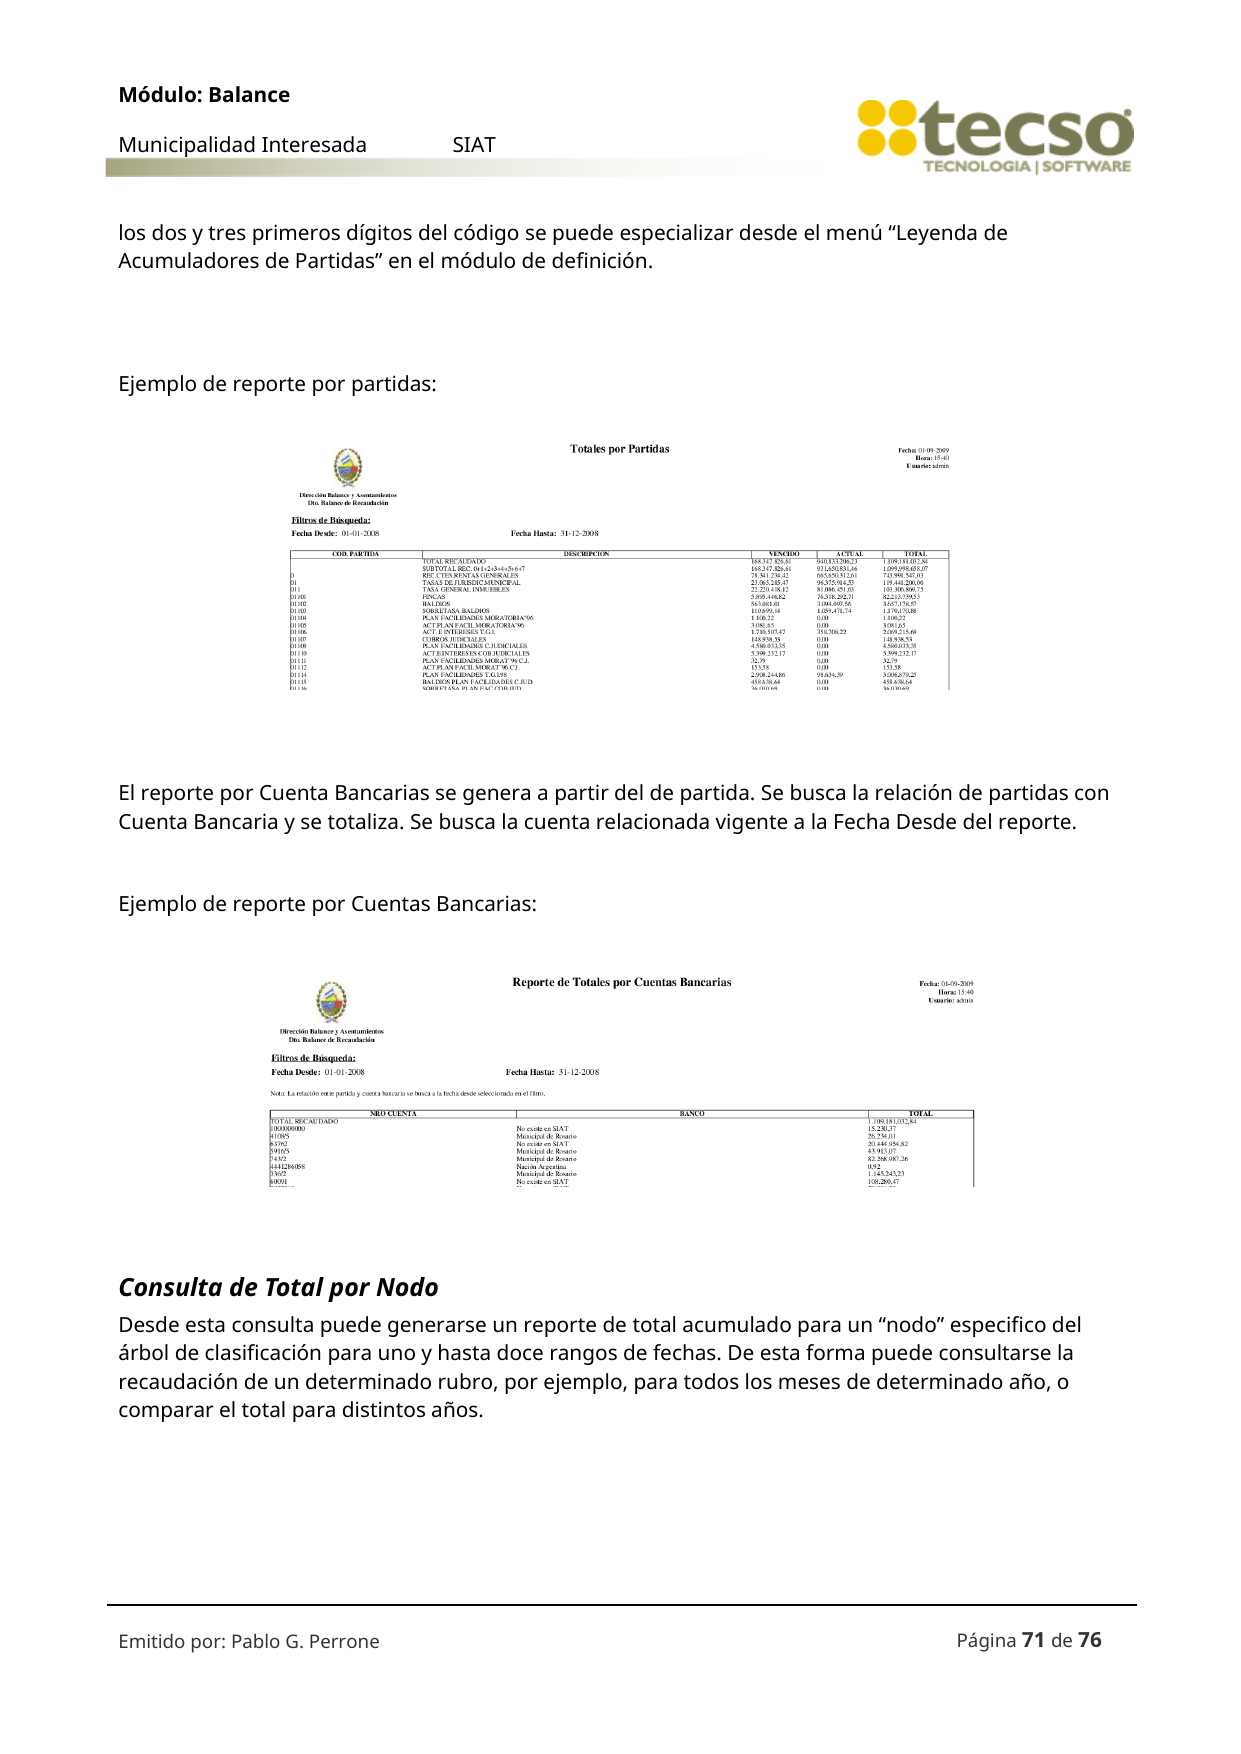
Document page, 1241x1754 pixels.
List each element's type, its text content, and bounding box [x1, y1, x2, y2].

picture [262, 972, 979, 1187]
subtitle Consulta de Total por Nodo [118, 1270, 1122, 1304]
text Ejemplo de reporte por Cuentas Bancarias: [118, 889, 1122, 917]
text El reporte por Cuenta Bancarias se genera a partir del de partida. Se busca la relación de partidas con Cuenta Bancaria y se totaliza. Se busca la cuenta relacionada vigente a la Fecha Desde del reporte. [118, 778, 1122, 835]
picture [105, 100, 1134, 177]
text los dos y tres primeros dígitos del código se puede especializar desde el menú “Leyenda de Acumuladores de Partidas” en el módulo de definición. [118, 218, 1122, 275]
picture [284, 439, 956, 690]
text Desde esta consulta puede generarse un reporte de total acumulado para un “nodo” especifico del árbol de clasificación para uno y hasta doce rangos de fechas. De esta forma puede consultarse la recaudación de un determinado rubro, por ejemplo, para todos los meses de determinado año, o comparar el total para distintos años. [118, 1310, 1122, 1424]
text Ejemplo de reporte por partidas: [118, 369, 1122, 398]
